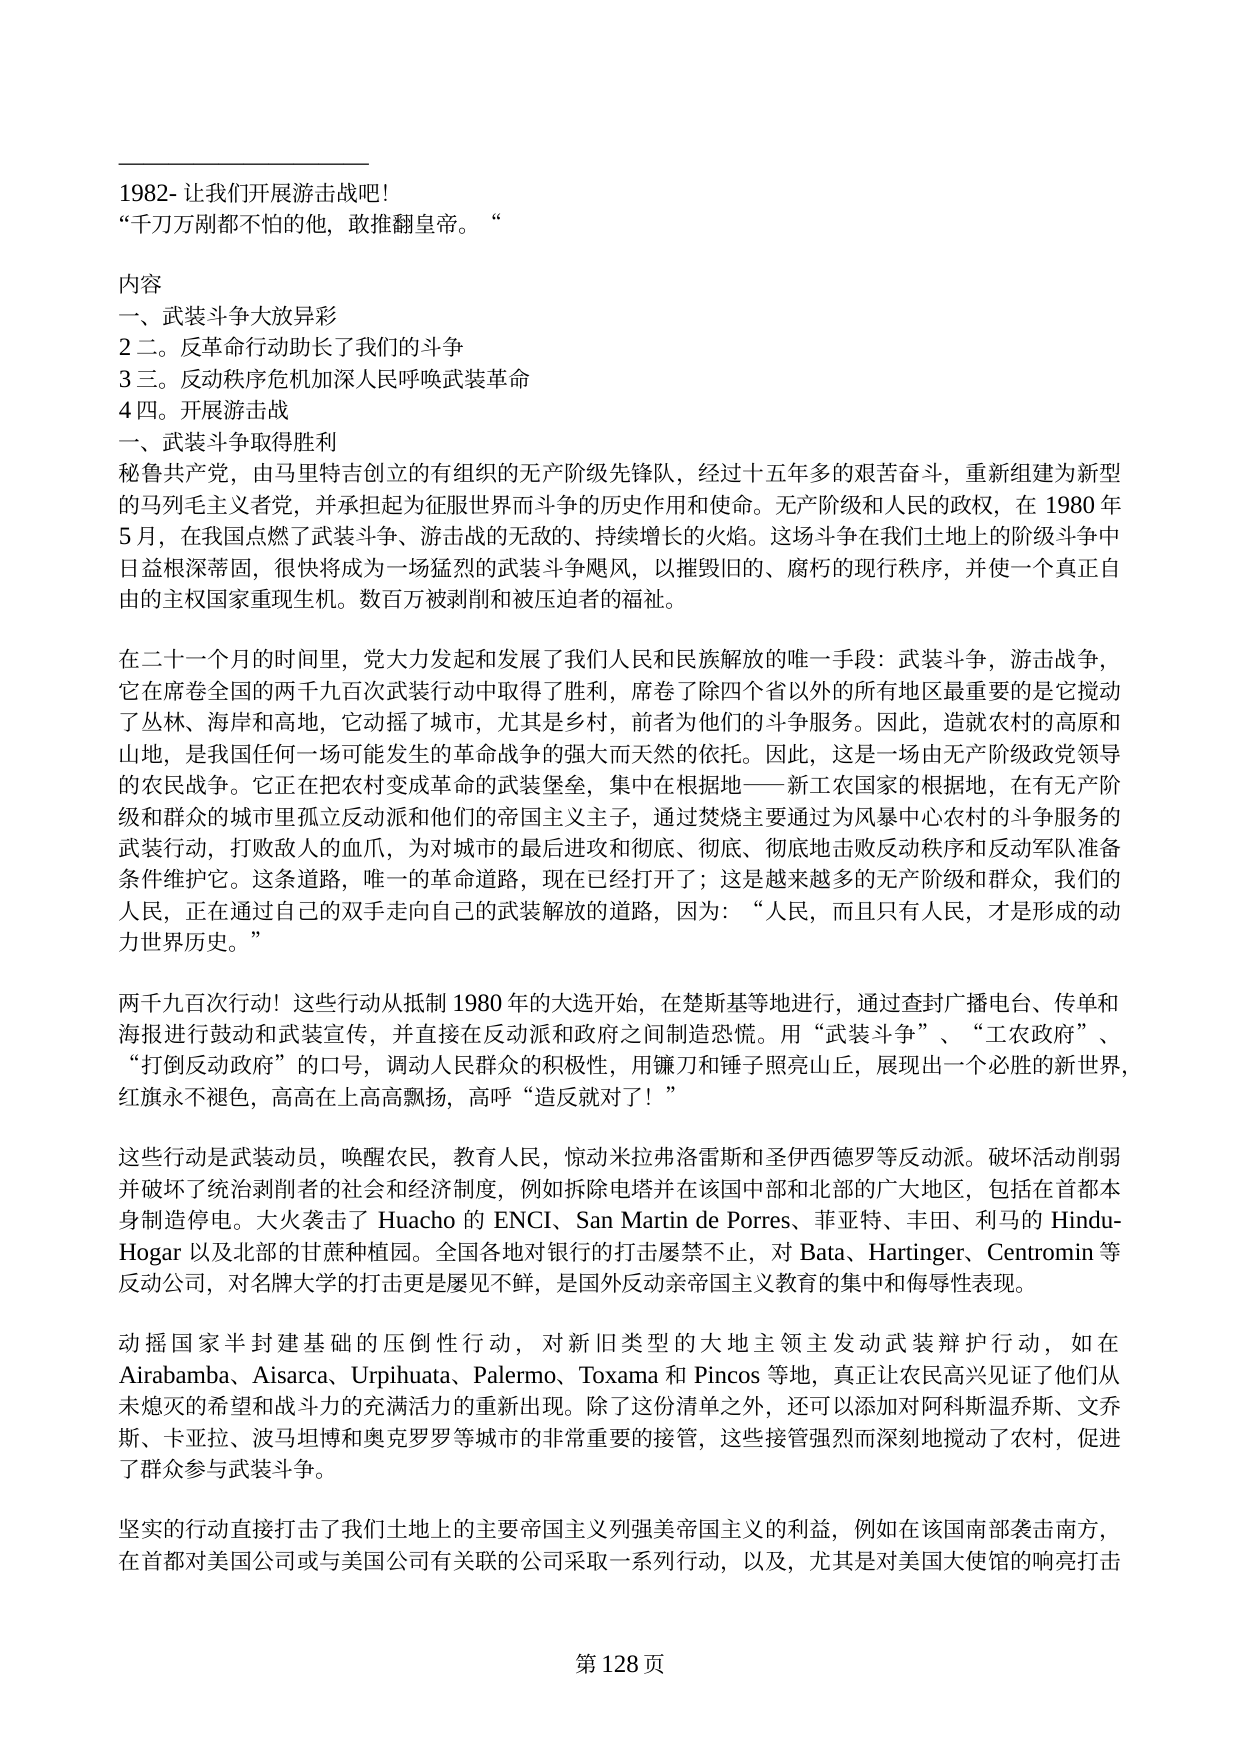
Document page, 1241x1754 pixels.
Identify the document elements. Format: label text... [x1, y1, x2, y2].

text 4四。开展游击战 [118, 393, 1122, 425]
text 这些行动是武装动员，唤醒农民，教育人民，惊动米拉弗洛雷斯和圣伊西德罗等反动派。破坏活动削弱并破坏了统治剥削者的社会和经济制度，例如拆除电塔并在该国中部和北部的广大地区，包括在首都本身制造停电。大火袭击了 Huacho 的 ENCI、San Martin de Porres、菲亚特、丰田、利马的 Hindu-Hogar 以及北部的甘蔗种植园。全国各地对银行的打击屡禁不止，对Bata、Hartinger、Centromin等反动公司，对名牌大学的打击更是屡见不鲜，是国外反动亲帝国主义教育的集中和侮辱性表现。 [118, 1140, 1122, 1298]
text 1982- 让我们开展游击战吧！ [118, 176, 1122, 207]
text 两千九百次行动！这些行动从抵制1980年的大选开始，在楚斯基等地进行，通过查封广播电台、传单和海报进行鼓动和武装宣传，并直接在反动派和政府之间制造恐慌。用“武装斗争”、“工农政府”、“打倒反动政府”的口号，调动人民群众的积极性，用镰刀和锤子照亮山丘，展现出一个必胜的新世界，红旗永不褪色，高高在上高高飘扬，高呼“造反就对了！” [118, 986, 1122, 1112]
text —————————— [118, 147, 1122, 176]
text 内容 [118, 268, 1122, 299]
text 坚实的行动直接打击了我们土地上的主要帝国主义列强美帝国主义的利益，例如在该国南部袭击南方，在首都对美国公司或与美国公司有关联的公司采取一系列行动，以及，尤其是对美国大使馆的响亮打击 [118, 1512, 1122, 1575]
text 动摇国家半封建基础的压倒性行动，对新旧类型的大地主领主发动武装辩护行动，如在 Airabamba、Aisarca、Urpihuata、Palermo、Toxama 和 Pincos 等地，真正让农民高兴见证了他们从未熄灭的希望和战斗力的充满活力的重新出现。除了这份清单之外，还可以添加对阿科斯温乔斯、文乔斯、卡亚拉、波马坦博和奥克罗罗等城市的非常重要的接管，这些接管强烈而深刻地搅动了农村，促进了群众参与武装斗争。 [118, 1326, 1122, 1484]
text 3三。反动秩序危机加深人民呼唤武装革命 [118, 362, 1122, 393]
text 在二十一个月的时间里，党大力发起和发展了我们人民和民族解放的唯一手段：武装斗争，游击战争，它在席卷全国的两千九百次武装行动中取得了胜利，席卷了除四个省以外的所有地区最重要的是它搅动了丛林、海岸和高地，它动摇了城市，尤其是乡村，前者为他们的斗争服务。因此，造就农村的高原和山地，是我国任何一场可能发生的革命战争的强大而天然的依托。因此，这是一场由无产阶级政党领导的农民战争。它正在把农村变成革命的武装堡垒，集中在根据地——新工农国家的根据地，在有无产阶级和群众的城市里孤立反动派和他们的帝国主义主子，通过焚烧主要通过为风暴中心农村的斗争服务的武装行动，打败敌人的血爪，为对城市的最后进攻和彻底、彻底、彻底地击败反动秩序和反动军队准备条件维护它。这条道路，唯一的革命道路，现在已经打开了；这是越来越多的无产阶级和群众，我们的人民，正在通过自己的双手走向自己的武装解放的道路，因为：“人民，而且只有人民，才是形成的动力世界历史。” [118, 642, 1122, 957]
text “千刀万剐都不怕的他，敢推翻皇帝。“ [118, 207, 1122, 239]
text 秘鲁共产党，由马里特吉创立的有组织的无产阶级先锋队，经过十五年多的艰苦奋斗，重新组建为新型的马列毛主义者党，并承担起为征服世界而斗争的历史作用和使命。无产阶级和人民的政权，在1980年5月，在我国点燃了武装斗争、游击战的无敌的、持续增长的火焰。这场斗争在我们土地上的阶级斗争中日益根深蒂固，很快将成为一场猛烈的武装斗争飓风，以摧毁旧的、腐朽的现行秩序，并使一个真正自由的主权国家重现生机。数百万被剥削和被压迫者的福祉。 [118, 456, 1122, 614]
text 2二。反革命行动助长了我们的斗争 [118, 331, 1122, 362]
text 一、武装斗争大放异彩 [118, 299, 1122, 331]
text 一、武装斗争取得胜利 [118, 425, 1122, 456]
